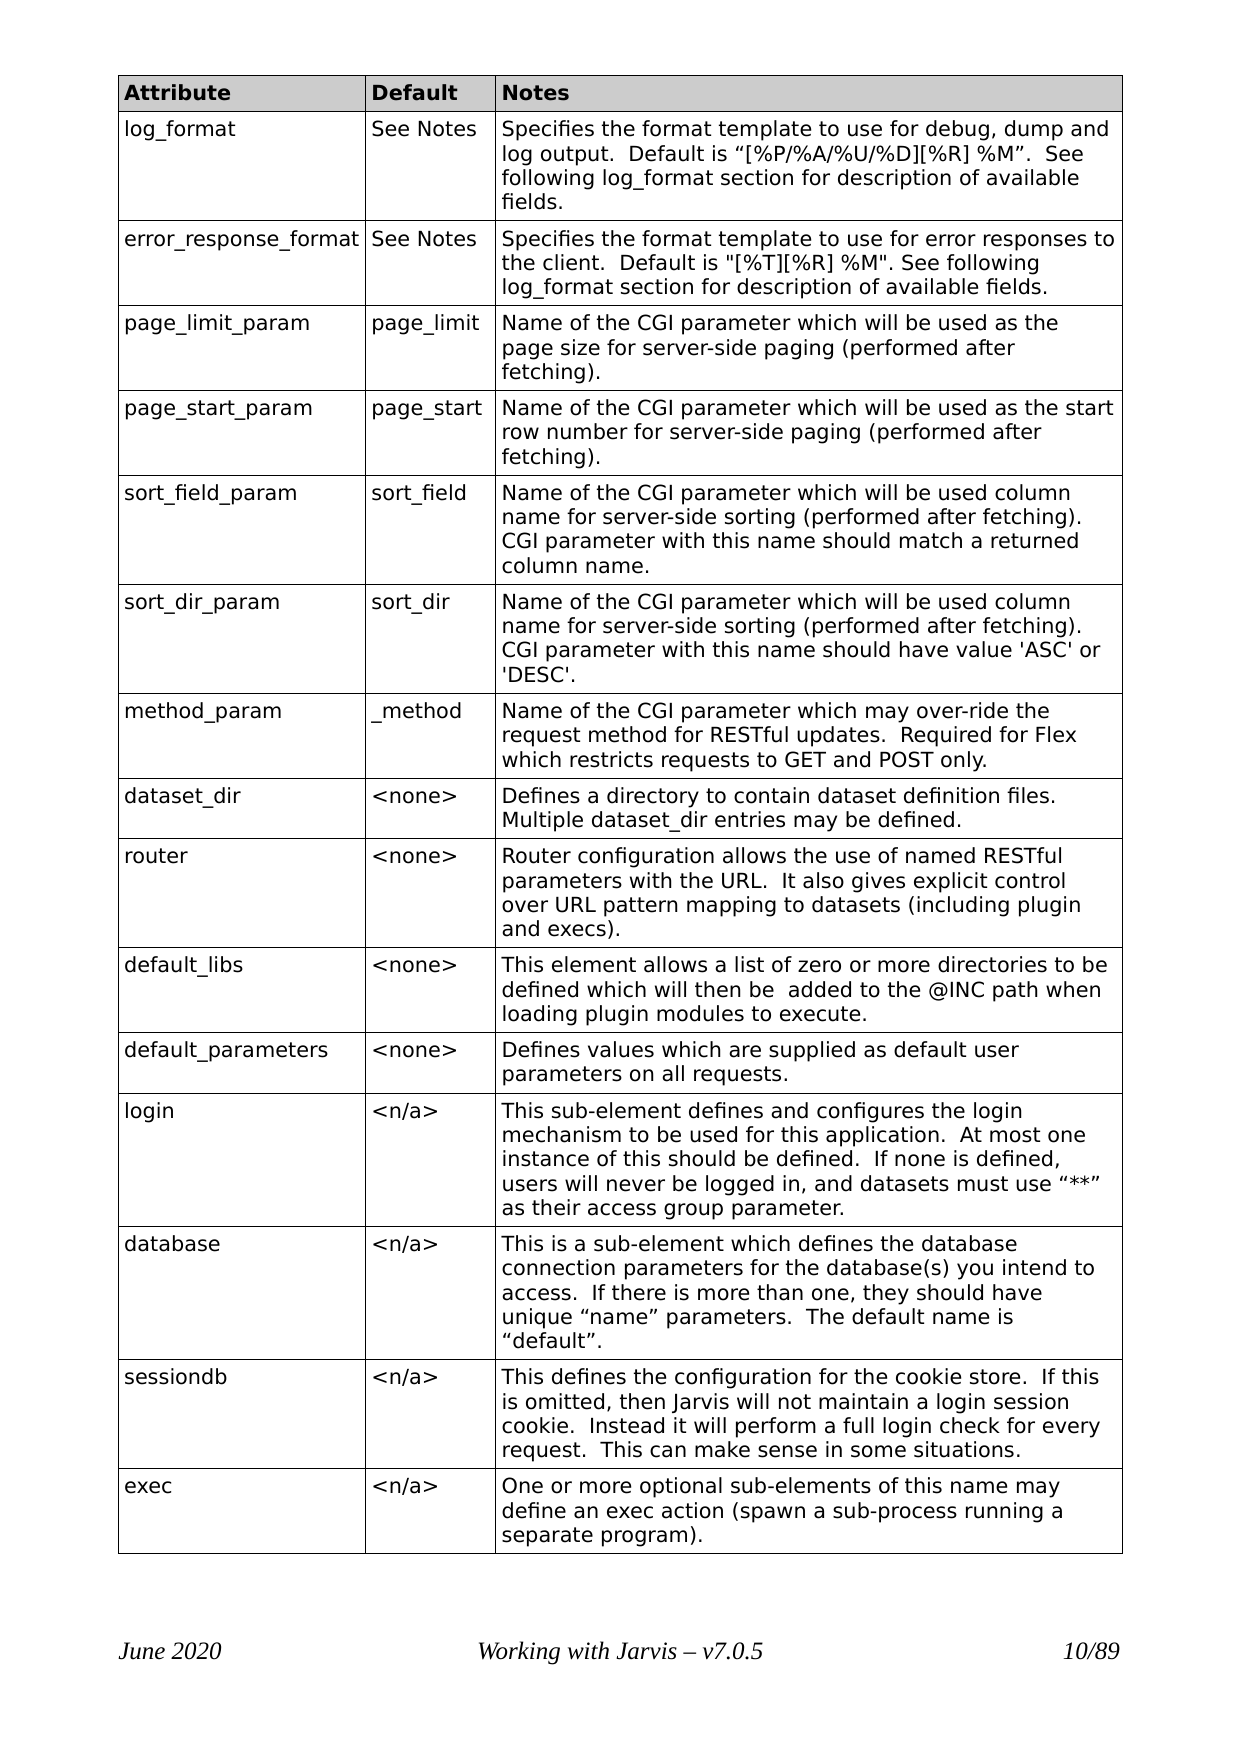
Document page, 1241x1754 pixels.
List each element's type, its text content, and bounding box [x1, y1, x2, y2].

table_cell login [119, 1094, 365, 1226]
table_cell sort_field [366, 476, 495, 584]
table_cell See Notes [366, 112, 495, 220]
table_cell <n/a> [366, 1227, 495, 1359]
table_cell page_start_param [119, 391, 365, 475]
table_cell Name of the CGI parameter which will be used column name for server-side sorting (performed after fetching). CGI parameter with this name should have value 'ASC' or 'DESC'. [496, 585, 1122, 693]
table_cell sort_dir_param [119, 585, 365, 693]
table_cell sessiondb [119, 1360, 365, 1468]
table_cell One or more optional sub-elements of this name may define an exec action (spawn a sub-process running a separate program). [496, 1469, 1122, 1553]
table_cell router [119, 839, 365, 947]
table_cell Router configuration allows the use of named RESTful parameters with the URL. It also gives explicit control over URL pattern mapping to datasets (including plugin and execs). [496, 839, 1122, 947]
table_cell Name of the CGI parameter which will be used as the page size for server-side paging (performed after fetching). [496, 306, 1122, 390]
table_cell Specifies the format template to use for error responses to the client. Default is "[%T][%R] %M". See following log_format section for description of available fields. [496, 221, 1122, 305]
table_cell database [119, 1227, 365, 1359]
table_cell See Notes [366, 221, 495, 305]
table_cell This element allows a list of zero or more directories to be defined which will then be added to the @INC path when loading plugin modules to execute. [496, 948, 1122, 1032]
table_cell _method [366, 694, 495, 778]
table_cell <none> [366, 948, 495, 1032]
table_cell exec [119, 1469, 365, 1553]
table_cell default_parameters [119, 1033, 365, 1092]
table_cell Name of the CGI parameter which may over-ride the request method for RESTful updates. Required for Flex which restricts requests to GET and POST only. [496, 694, 1122, 778]
table_cell log_format [119, 112, 365, 220]
table_cell default_libs [119, 948, 365, 1032]
table_cell <n/a> [366, 1094, 495, 1226]
table_cell <n/a> [366, 1469, 495, 1553]
table_cell sort_dir [366, 585, 495, 693]
table_cell method_param [119, 694, 365, 778]
table_cell <n/a> [366, 1360, 495, 1468]
table_cell Name of the CGI parameter which will be used column name for server-side sorting (performed after fetching). CGI parameter with this name should match a returned column name. [496, 476, 1122, 584]
table_header Default [366, 76, 495, 111]
table_header Notes [496, 76, 1122, 111]
table_cell This defines the configuration for the cookie store. If this is omitted, then Jarvis will not maintain a login session cookie. Instead it will perform a full login check for every request. This can make sense in some situations. [496, 1360, 1122, 1468]
table_cell Defines a directory to contain dataset definition files. Multiple dataset_dir entries may be defined. [496, 779, 1122, 838]
table_cell This is a sub-element which defines the database connection parameters for the database(s) you intend to access. If there is more than one, they should have unique “name” parameters. The default name is “default”. [496, 1227, 1122, 1359]
table_cell error_response_format [119, 221, 365, 305]
table_cell <none> [366, 779, 495, 838]
table_cell page_limit_param [119, 306, 365, 390]
table_cell page_start [366, 391, 495, 475]
table_cell Defines values which are supplied as default user parameters on all requests. [496, 1033, 1122, 1092]
table_cell <none> [366, 839, 495, 947]
table_cell page_limit [366, 306, 495, 390]
table_cell dataset_dir [119, 779, 365, 838]
table_cell This sub-element defines and configures the login mechanism to be used for this application. At most one instance of this should be defined. If none is defined, users will never be logged in, and datasets must use “**” as their access group parameter. [496, 1094, 1122, 1226]
table_cell sort_field_param [119, 476, 365, 584]
table_cell Specifies the format template to use for debug, dump and log output. Default is “[%P/%A/%U/%D][%R] %M”. See following log_format section for description of available fields. [496, 112, 1122, 220]
table_cell <none> [366, 1033, 495, 1092]
table_header Attribute [119, 76, 365, 111]
table_cell Name of the CGI parameter which will be used as the start row number for server-side paging (performed after fetching). [496, 391, 1122, 475]
